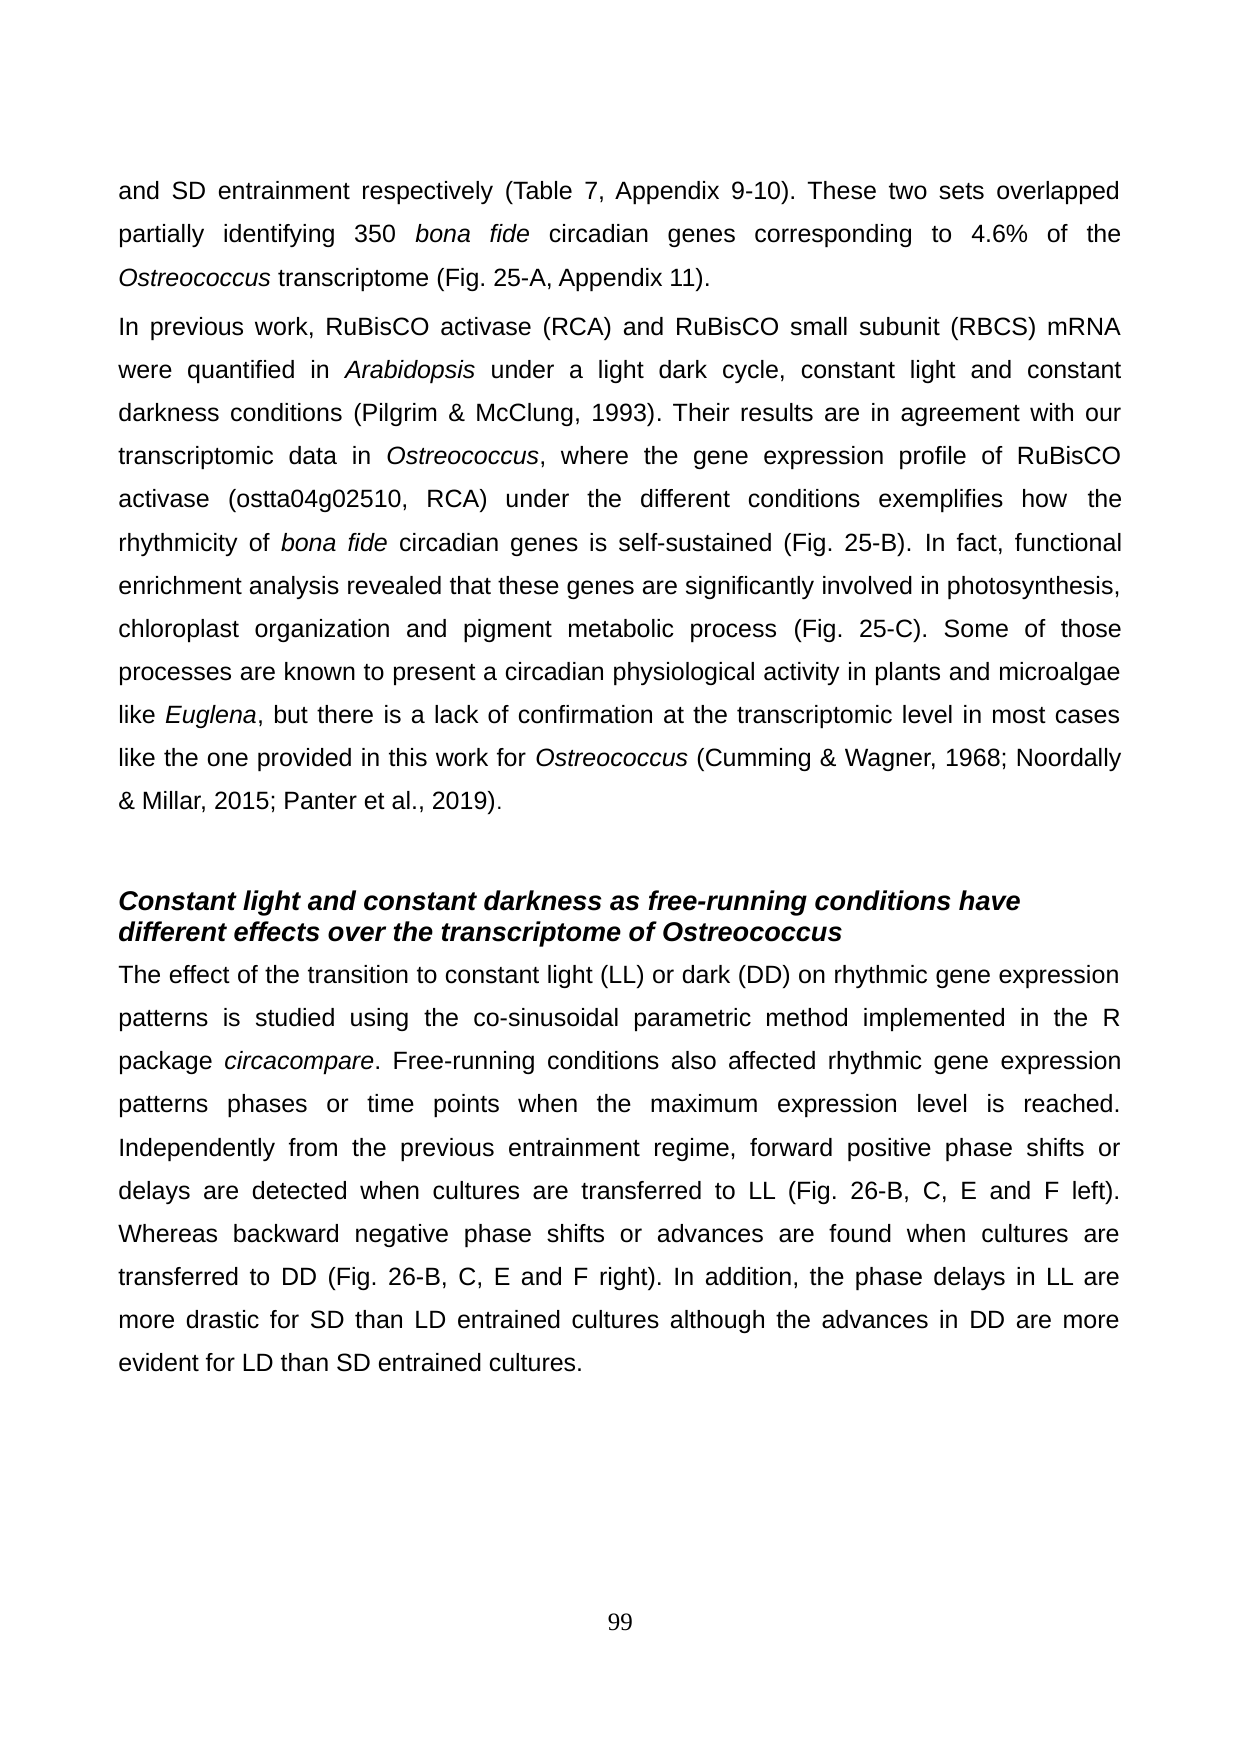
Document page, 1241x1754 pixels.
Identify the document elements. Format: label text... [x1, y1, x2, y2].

subtitle Constant light and constant darkness as free-running conditions have different effects over the transcriptome of Ostreococcus [118, 885, 1122, 948]
text The effect of the transition to constant light (LL) or dark (DD) on rhythmic gene expression patterns is studied using the co-sinusoidal parametric method implemented in the R package circacompare. Free-running conditions also affected rhythmic gene expression patterns phases or time points when the maximum expression level is reached. Independently from the previous entrainment regime, forward positive phase shifts or delays are detected when cultures are transferred to LL (Fig. 26-B, C, E and F left). Whereas backward negative phase shifts or advances are found when cultures are transferred to DD (Fig. 26-B, C, E and F right). In addition, the phase delays in LL are more drastic for SD than LD entrained cultures although the advances in DD are more evident for LD than SD entrained cultures. [118, 960, 1122, 1377]
text and SD entrainment respectively (Table 7, Appendix 9-10). These two sets overlapped partially identifying 350 bona fide circadian genes corresponding to 4.6% of the Ostreococcus transcriptome (Fig. 25-A, Appendix 11). [118, 176, 1122, 291]
text In previous work, RuBisCO activase (RCA) and RuBisCO small subunit (RBCS) mRNA were quantified in Arabidopsis under a light dark cycle, constant light and constant darkness conditions (Pilgrim & McClung, 1993)⁠. Their results are in agreement with our transcriptomic data in Ostreococcus, where the gene expression profile of RuBisCO activase (ostta04g02510, RCA) under the different conditions exemplifies how the rhythmicity of bona fide circadian genes is self-sustained (Fig. 25-B). In fact, functional enrichment analysis revealed that these genes are significantly involved in photosynthesis, chloroplast organization and pigment metabolic process (Fig. 25-C). Some of those processes are known to present a circadian physiological activity in plants and microalgae like Euglena, but there is a lack of confirmation at the transcriptomic level in most cases like the one provided in this work for Ostreococcus (Cumming & Wagner, 1968; Noordally & Millar, 2015; Panter et al., 2019)⁠. [118, 312, 1122, 815]
